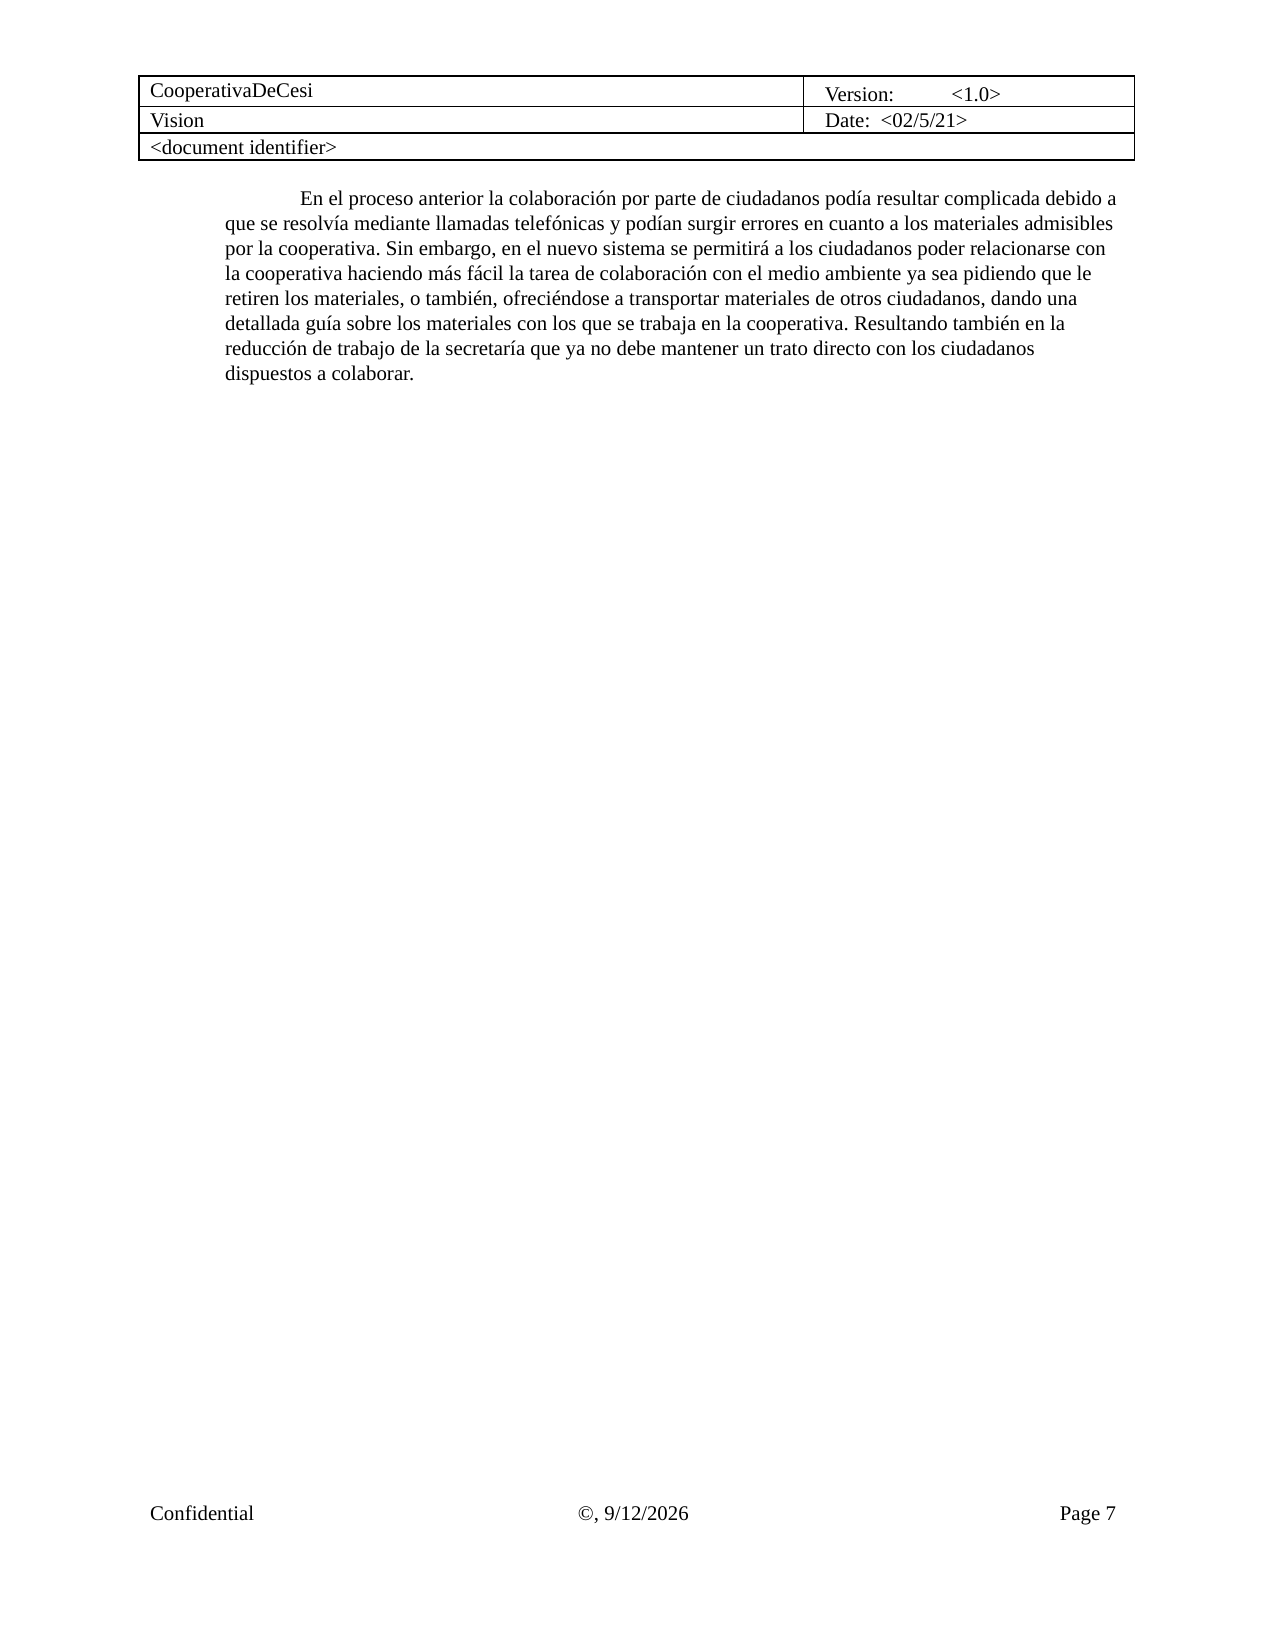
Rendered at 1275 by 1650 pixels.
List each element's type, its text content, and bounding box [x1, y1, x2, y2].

text En el proceso anterior la colaboración por parte de ciudadanos podía resultar complicada debido a que se resolvía mediante llamadas telefónicas y podían surgir errores en cuanto a los materiales admisibles por la cooperativa. Sin embargo, en el nuevo sistema se permitirá a los ciudadanos poder relacionarse con la cooperativa haciendo más fácil la tarea de colaboración con el medio ambiente ya sea pidiendo que le retiren los materiales, o también, ofreciéndose a transportar materiales de otros ciudadanos, dando una detallada guía sobre los materiales con los que se trabaja en la cooperativa. Resultando también en la reducción de trabajo de la secretaría que ya no debe mantener un trato directo con los ciudadanos dispuestos a colaborar. [225, 185, 1125, 385]
